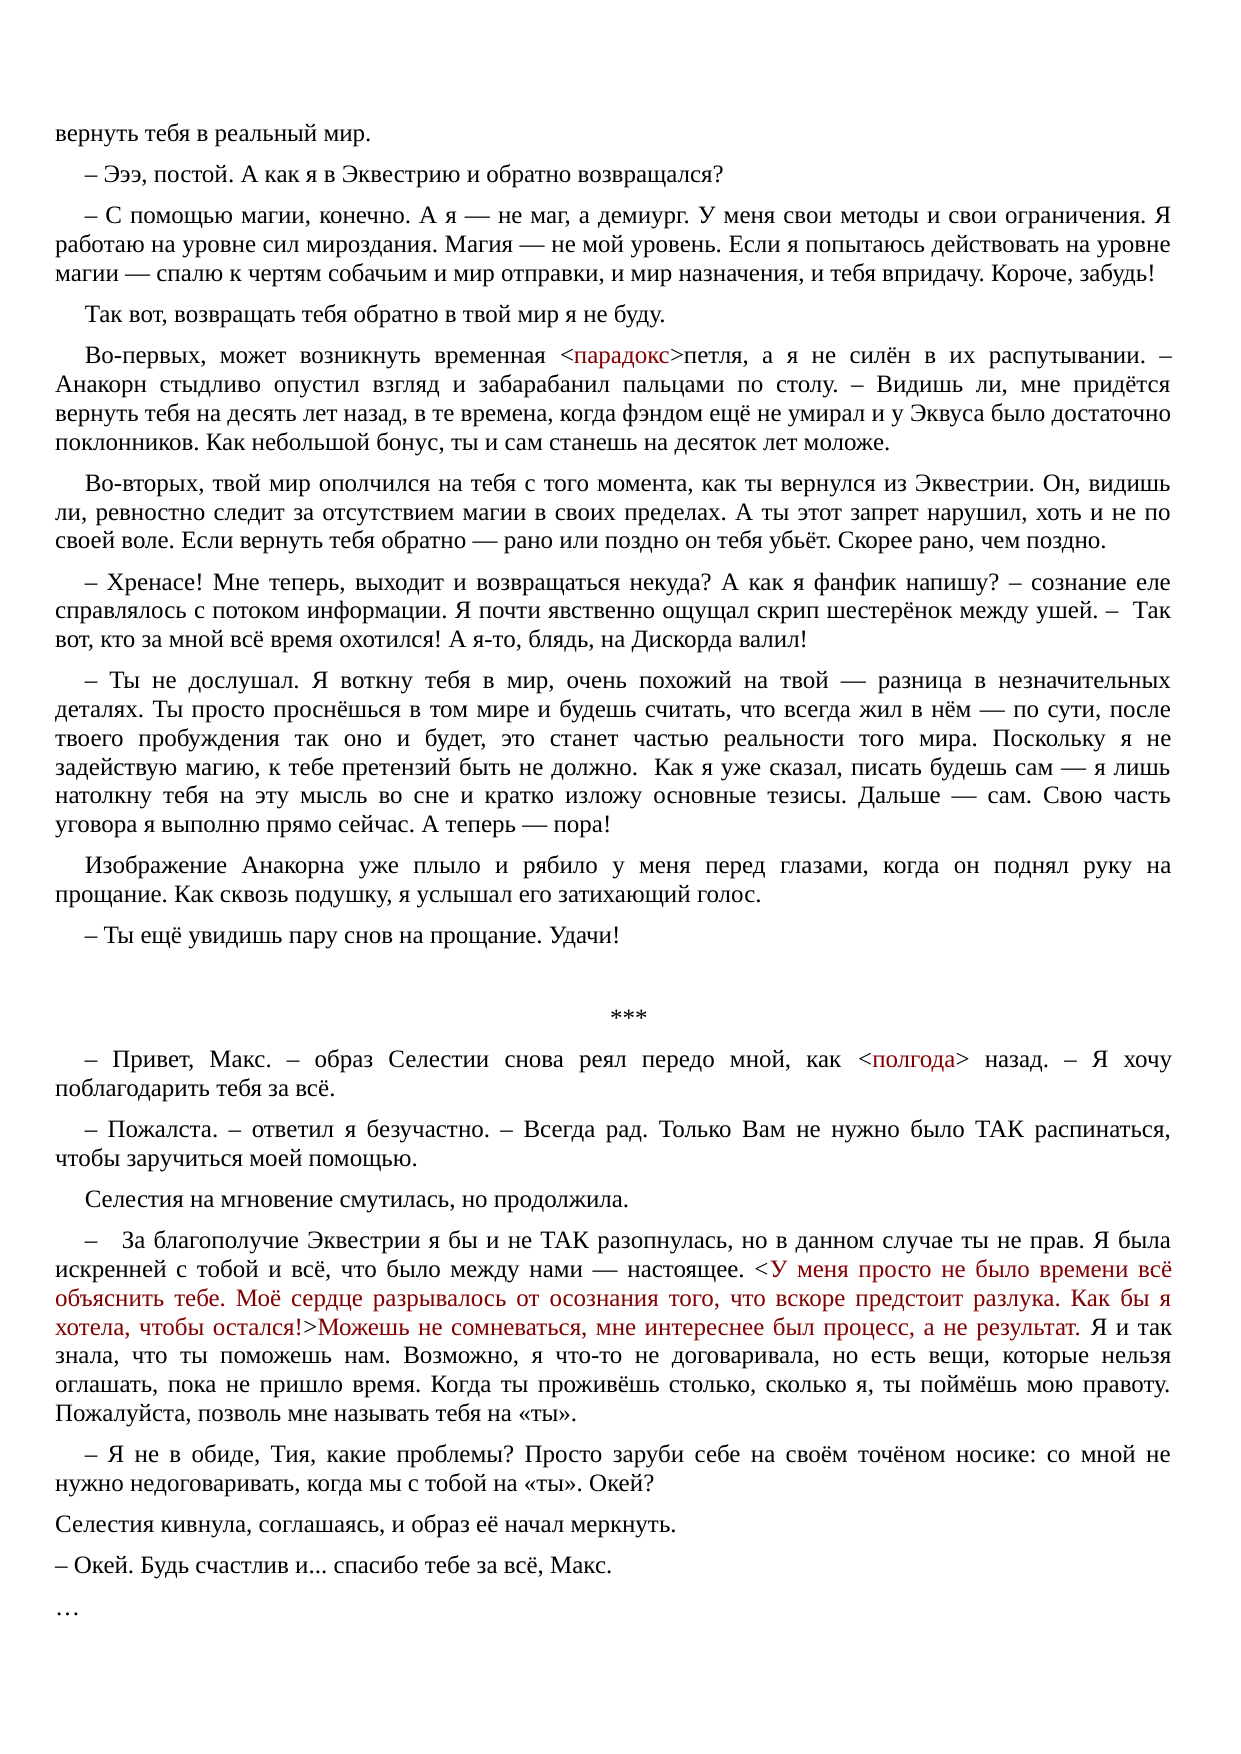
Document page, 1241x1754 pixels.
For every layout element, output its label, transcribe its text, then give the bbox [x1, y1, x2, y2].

text Селестия кивнула, соглашаясь, и образ её начал меркнуть. [55, 1509, 1172, 1538]
text – За благополучие Эквестрии я бы и не ТАК разопнулась, но в данном случае ты не прав. Я была искренней с тобой и всё, что было между нами — настоящее. <У меня просто не было времени всё объяснить тебе. Моё сердце разрывалось от осознания того, что вскоре предстоит разлука. Как бы я хотела, чтобы остался!>Можешь не сомневаться, мне интереснее был процесс, а не результат. Я и так знала, что ты поможешь нам. Возможно, я что-то не договаривала, но есть вещи, которые нельзя оглашать, пока не пришло время. Когда ты проживёшь столько, сколько я, ты поймёшь мою правоту. Пожалуйста, позволь мне называть тебя на «ты». [55, 1226, 1172, 1427]
text – Окей. Будь счастлив и... спасибо тебе за всё, Макс. [55, 1551, 1172, 1579]
text – Привет, Макс. – образ Селестии снова реял передо мной, как <полгода> назад. – Я хочу поблагодарить тебя за всё. [55, 1044, 1172, 1102]
text Во-первых, может возникнуть временная <парадокс>петля, а я не силён в их распутывании. – Анакорн стыдливо опустил взгляд и забарабанил пальцами по столу. – Видишь ли, мне придётся вернуть тебя на десять лет назад, в те времена, когда фэндом ещё не умирал и у Эквуса было достаточно поклонников. Как небольшой бонус, ты и сам станешь на десяток лет моложе. [55, 341, 1172, 456]
text – Ты не дослушал. Я воткну тебя в мир, очень похожий на твой — разница в незначительных деталях. Ты просто проснёшься в том мире и будешь считать, что всегда жил в нём — по сути, после твоего пробуждения так оно и будет, это станет частью реальности того мира. Поскольку я не задействую магию, к тебе претензий быть не должно. Как я уже сказал, писать будешь сам — я лишь натолкну тебя на эту мысль во сне и кратко изложу основные тезисы. Дальше — сам. Свою часть уговора я выполню прямо сейчас. А теперь — пора! [55, 666, 1172, 838]
text – Эээ, постой. А как я в Эквестрию и обратно возвращался? [55, 159, 1172, 188]
text – Ты ещё увидишь пару снов на прощание. Удачи! [55, 921, 1172, 949]
text *** [55, 1003, 1172, 1032]
text – Хренасе! Мне теперь, выходит и возвращаться некуда? А как я фанфик напишу? – сознание еле справлялось с потоком информации. Я почти явственно ощущал скрип шестерёнок между ушей. – Так вот, кто за мной всё время охотился! А я-то, блядь, на Дискорда валил! [55, 567, 1172, 653]
text – Пожалста. – ответил я безучастно. – Всегда рад. Только Вам не нужно было ТАК распинаться, чтобы заручиться моей помощью. [55, 1114, 1172, 1172]
text Во-вторых, твой мир ополчился на тебя с того момента, как ты вернулся из Эквестрии. Он, видишь ли, ревностно следит за отсутствием магии в своих пределах. А ты этот запрет нарушил, хоть и не по своей воле. Если вернуть тебя обратно — рано или поздно он тебя убьёт. Скорее рано, чем поздно. [55, 468, 1172, 554]
text … [55, 1592, 1172, 1621]
text вернуть тебя в реальный мир. [55, 118, 1172, 147]
text – С помощью магии, конечно. А я — не маг, а демиург. У меня свои методы и свои ограничения. Я работаю на уровне сил мироздания. Магия — не мой уровень. Если я попытаюсь действовать на уровне магии — спалю к чертям собачьим и мир отправки, и мир назначения, и тебя впридачу. Короче, забудь! [55, 201, 1172, 287]
text Так вот, возвращать тебя обратно в твой мир я не буду. [55, 299, 1172, 328]
text Селестия на мгновение смутилась, но продолжила. [55, 1184, 1172, 1213]
text Изображение Анакорна уже плыло и рябило у меня перед глазами, когда он поднял руку на прощание. Как сквозь подушку, я услышал его затихающий голос. [55, 851, 1172, 908]
text – Я не в обиде, Тия, какие проблемы? Просто заруби себе на своём точёном носике: со мной не нужно недоговаривать, когда мы с тобой на «ты». Окей? [55, 1439, 1172, 1497]
